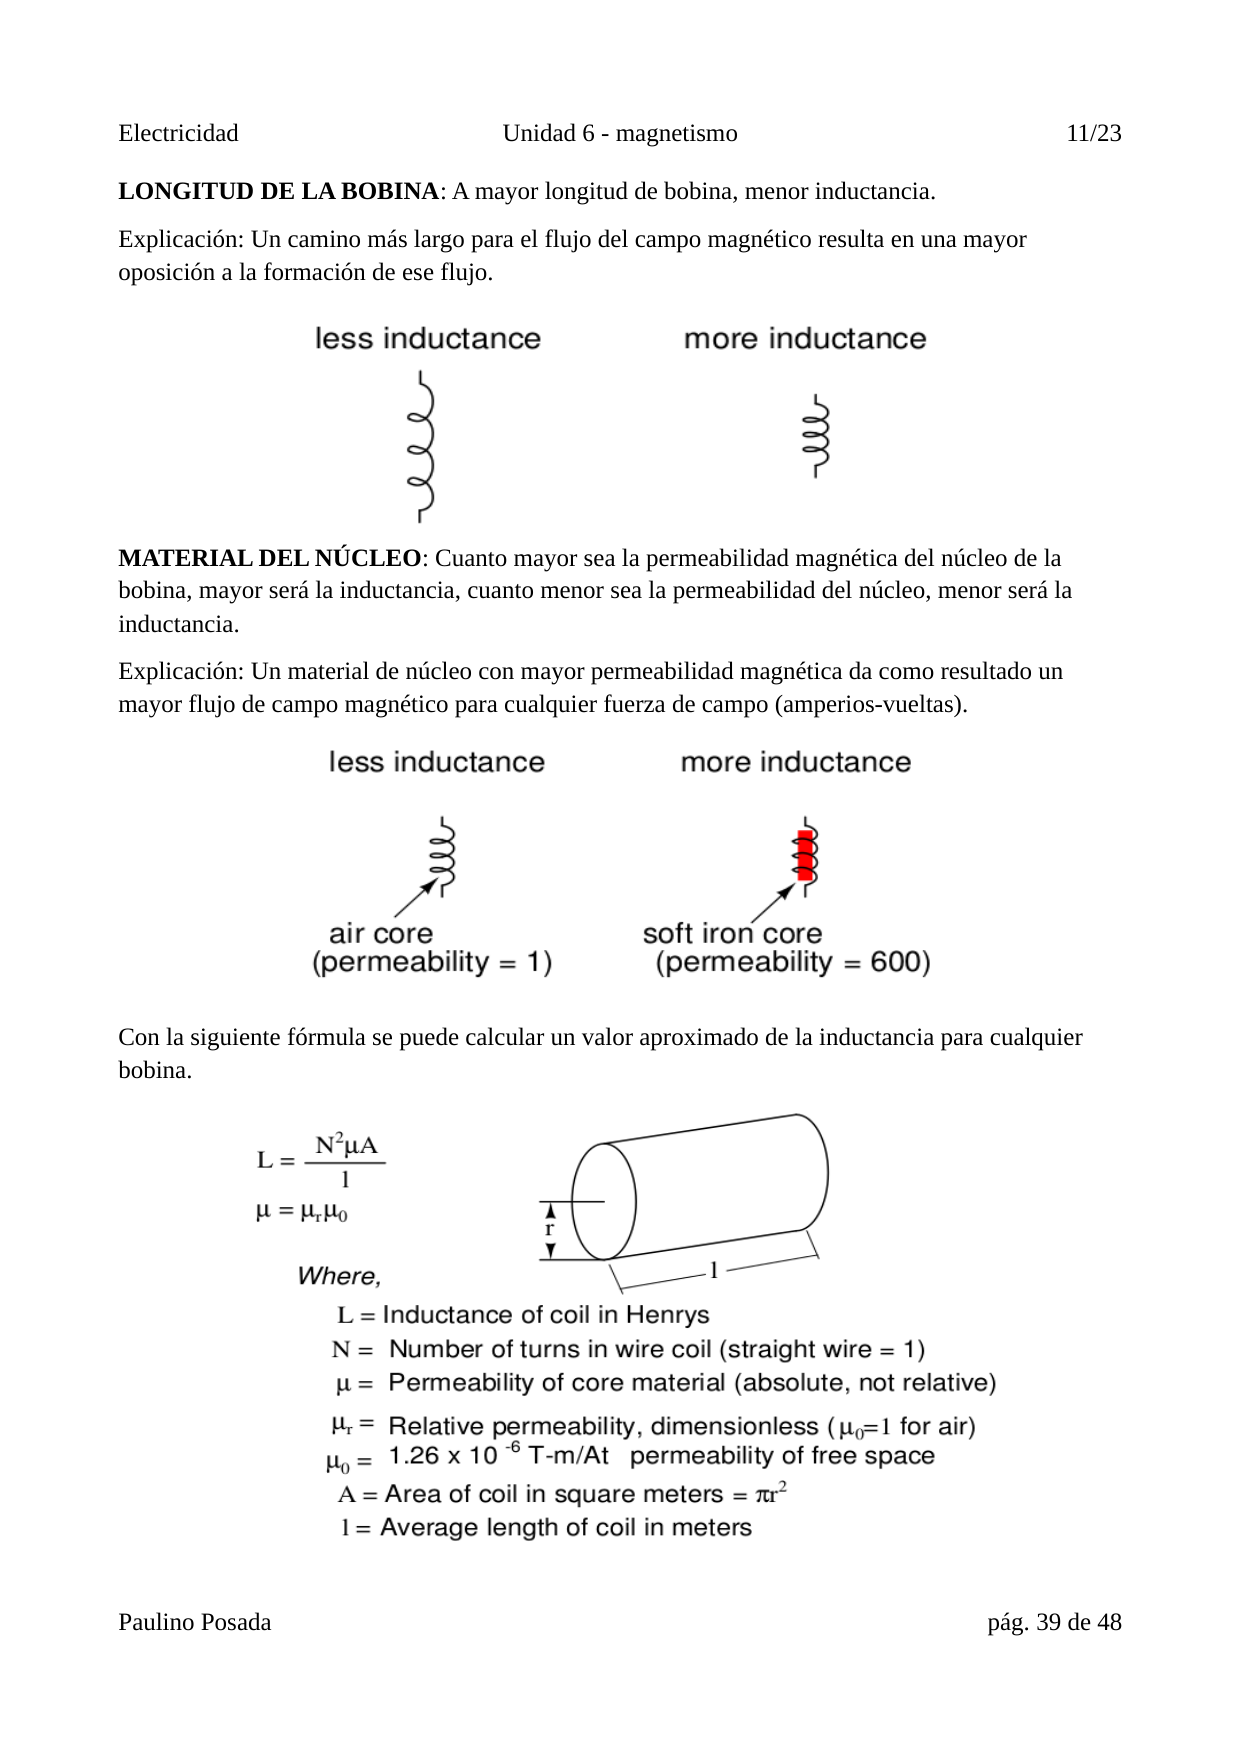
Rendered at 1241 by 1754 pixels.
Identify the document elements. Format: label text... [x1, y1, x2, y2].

text Con la siguiente fórmula se puede calcular un valor aproximado de la inductancia para cualquier bobina. [118, 1022, 1122, 1084]
text Explicación: Un camino más largo para el flujo del campo magnético resulta en una mayor oposición a la formación de ese flujo. [118, 224, 1122, 286]
text Explicación: Un material de núcleo con mayor permeabilidad magnética da como resultado un mayor flujo de campo magnético para cualquier fuerza de campo (amperios-vueltas). [118, 656, 1122, 718]
text LONGITUD DE LA BOBINA: A mayor longitud de bobina, menor inductancia. [118, 176, 1122, 205]
text MATERIAL DEL NÚCLEO: Cuanto mayor sea la permeabilidad magnética del núcleo de la bobina, mayor será la inductancia, cuanto menor sea la permeabilidad del núcleo, menor será la inductancia. [118, 543, 1122, 637]
picture [301, 304, 939, 536]
picture [294, 736, 946, 987]
picture [241, 1103, 1000, 1551]
